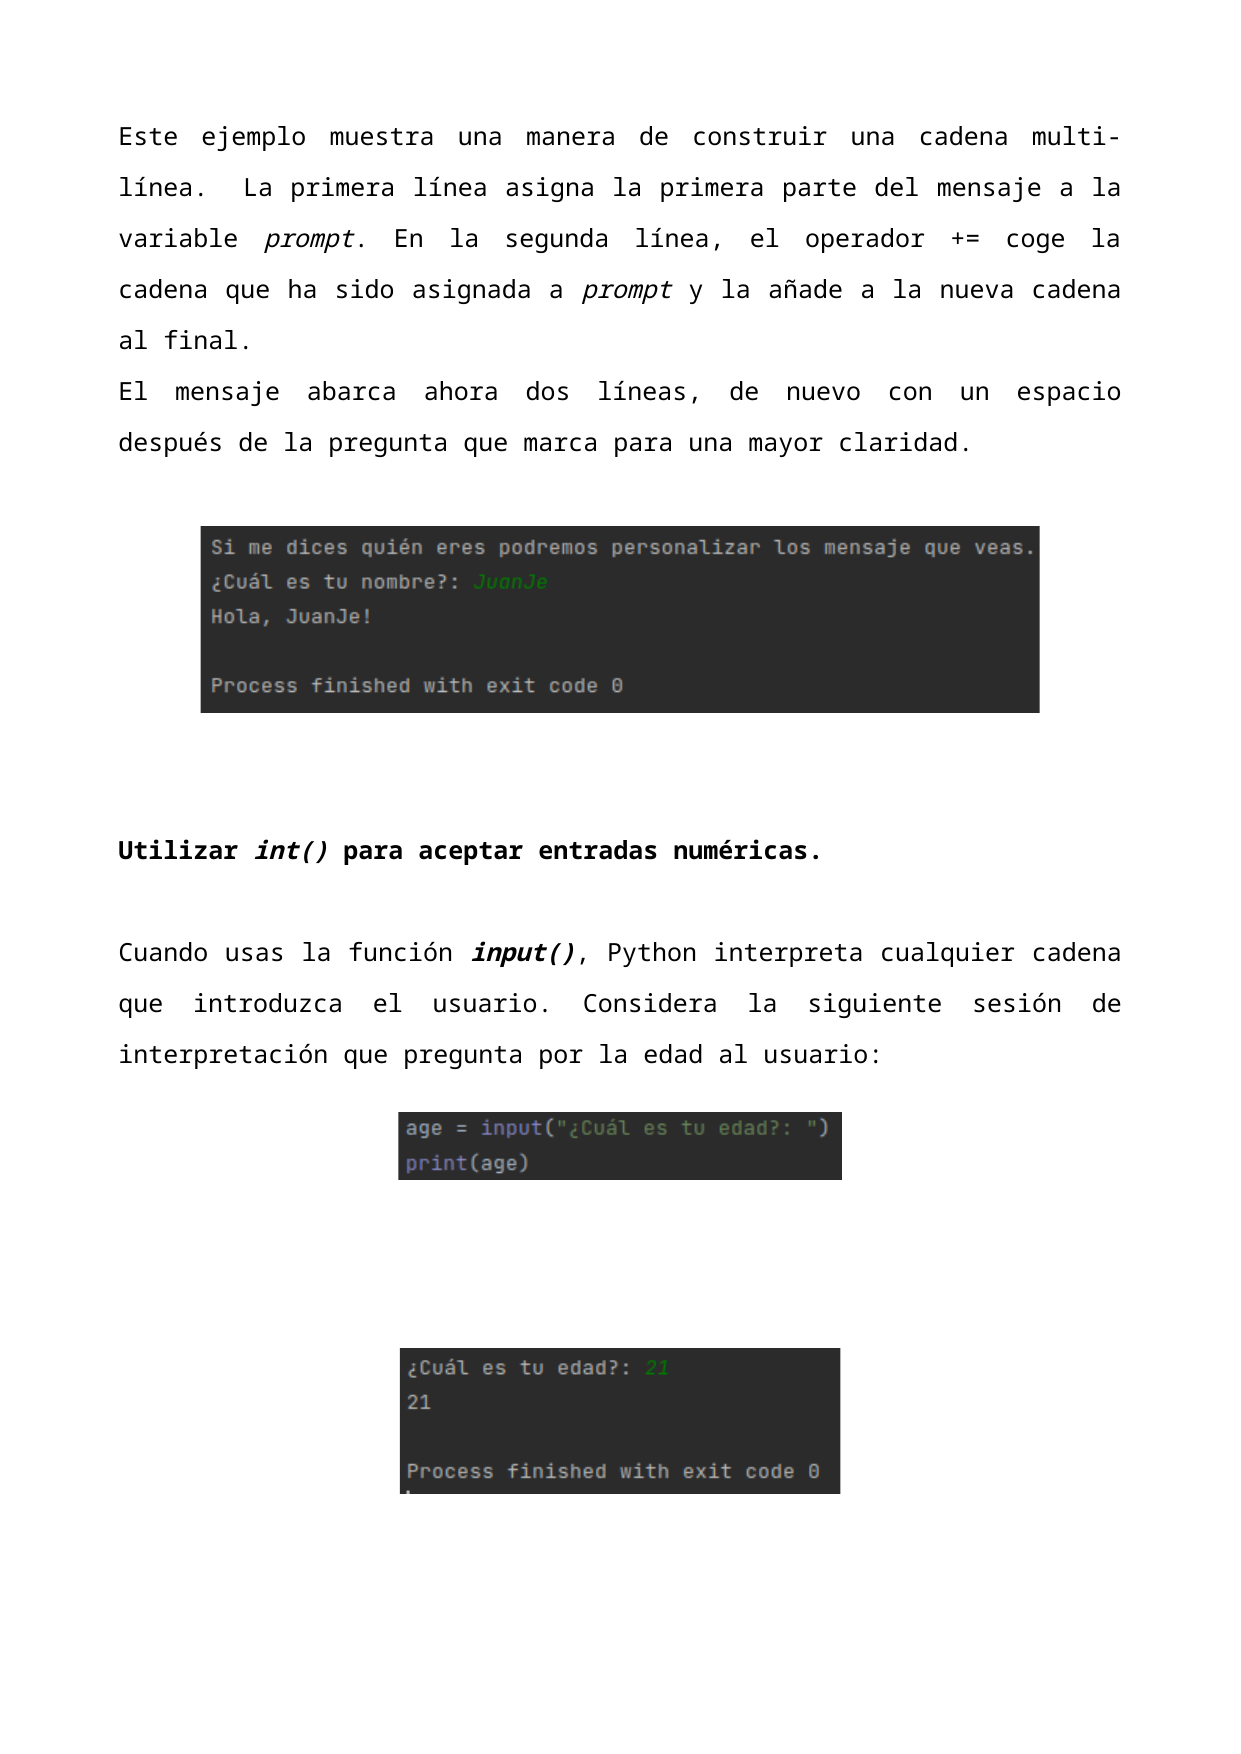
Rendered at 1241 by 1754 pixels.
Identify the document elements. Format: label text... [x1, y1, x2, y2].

picture [200, 526, 1040, 713]
text Utilizar int() para aceptar entradas numéricas. [118, 833, 1122, 867]
picture [398, 1112, 842, 1180]
text Este ejemplo muestra una manera de construir una cadena multi-línea. La primera línea asigna la primera parte del mensaje a la variable prompt. En la segunda línea, el operador += coge la cadena que ha sido asignada a prompt y la añade a la nueva cadena al final. [118, 118, 1122, 356]
text Cuando usas la función input(), Python interpreta cualquier cadena que introduzca el usuario. Considera la siguiente sesión de interpretación que pregunta por la edad al usuario: [118, 935, 1122, 1071]
text El mensaje abarca ahora dos líneas, de nuevo con un espacio después de la pregunta que marca para una mayor claridad. [118, 373, 1122, 458]
picture [399, 1348, 841, 1494]
